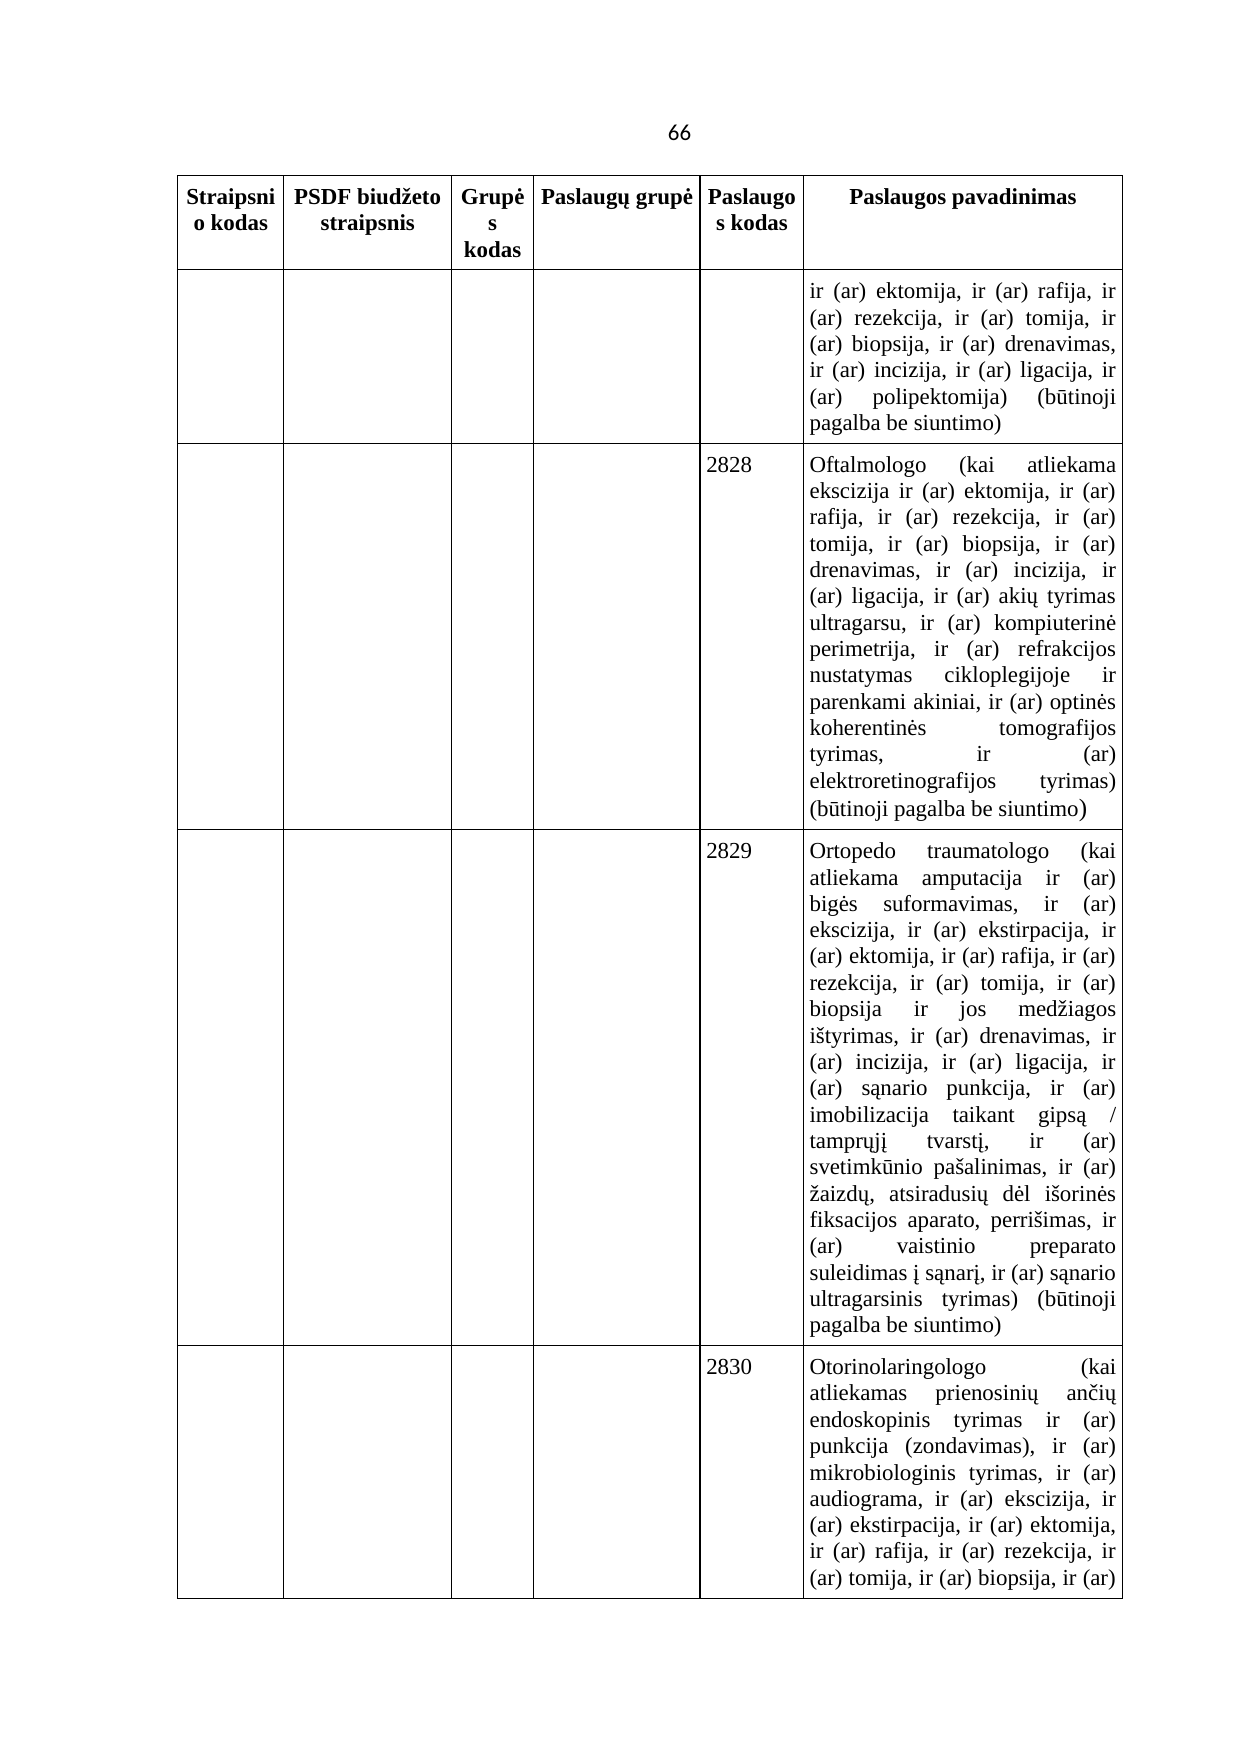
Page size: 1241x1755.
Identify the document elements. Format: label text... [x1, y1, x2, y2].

table_cell [452, 444, 533, 829]
table_cell [284, 444, 451, 829]
table_cell 2830 [701, 1346, 803, 1597]
table_cell [284, 1346, 451, 1597]
table_cell [178, 444, 283, 829]
table_cell [534, 444, 699, 829]
table_cell [284, 270, 451, 442]
table_header Grupės kodas [452, 176, 533, 269]
table_cell [534, 1346, 699, 1597]
table_header Paslaugos pavadinimas [804, 176, 1122, 269]
table_cell [534, 830, 699, 1345]
table_cell 2828 [701, 444, 803, 829]
table_cell [284, 830, 451, 1345]
table_cell [178, 830, 283, 1345]
table_cell [178, 270, 283, 442]
table_cell [534, 270, 699, 442]
table_cell Otorinolaringologo (kai atliekamas prienosinių ančių endoskopinis tyrimas ir (ar) punkcija (zondavimas), ir (ar) mikrobiologinis tyrimas, ir (ar) audiograma, ir (ar) ekscizija, ir (ar) ekstirpacija, ir (ar) ektomija, ir (ar) rafija, ir (ar) rezekcija, ir (ar) tomija, ir (ar) biopsija, ir (ar) [804, 1346, 1122, 1597]
table_cell Oftalmologo (kai atliekama ekscizija ir (ar) ektomija, ir (ar) rafija, ir (ar) rezekcija, ir (ar) tomija, ir (ar) biopsija, ir (ar) drenavimas, ir (ar) incizija, ir (ar) ligacija, ir (ar) akių tyrimas ultragarsu, ir (ar) kompiuterinė perimetrija, ir (ar) refrakcijos nustatymas cikloplegijoje ir parenkami akiniai, ir (ar) optinės koherentinės tomografijos tyrimas, ir (ar) elektroretinografijos tyrimas) (būtinoji pagalba be siuntimo) [804, 444, 1122, 829]
table_header Paslaugų grupė [534, 176, 699, 269]
table_header Straipsnio kodas [178, 176, 283, 269]
table_cell ir (ar) ektomija, ir (ar) rafija, ir (ar) rezekcija, ir (ar) tomija, ir (ar) biopsija, ir (ar) drenavimas, ir (ar) incizija, ir (ar) ligacija, ir (ar) polipektomija) (būtinoji pagalba be siuntimo) [804, 270, 1122, 442]
table_cell [452, 1346, 533, 1597]
table_cell [452, 830, 533, 1345]
table_cell Ortopedo traumatologo (kai atliekama amputacija ir (ar) bigės suformavimas, ir (ar) ekscizija, ir (ar) ekstirpacija, ir (ar) ektomija, ir (ar) rafija, ir (ar) rezekcija, ir (ar) tomija, ir (ar) biopsija ir jos medžiagos ištyrimas, ir (ar) drenavimas, ir (ar) incizija, ir (ar) ligacija, ir (ar) sąnario punkcija, ir (ar) imobilizacija taikant gipsą / tamprųjį tvarstį, ir (ar) svetimkūnio pašalinimas, ir (ar) žaizdų, atsiradusių dėl išorinės fiksacijos aparato, perrišimas, ir (ar) vaistinio preparato suleidimas į sąnarį, ir (ar) sąnario ultragarsinis tyrimas) (būtinoji pagalba be siuntimo) [804, 830, 1122, 1345]
table_cell 2829 [701, 830, 803, 1345]
table_header PSDF biudžeto straipsnis [284, 176, 451, 269]
table_cell [452, 270, 533, 442]
table_cell [701, 270, 803, 442]
table_header Paslaugos kodas [701, 176, 803, 269]
table_cell [178, 1346, 283, 1597]
